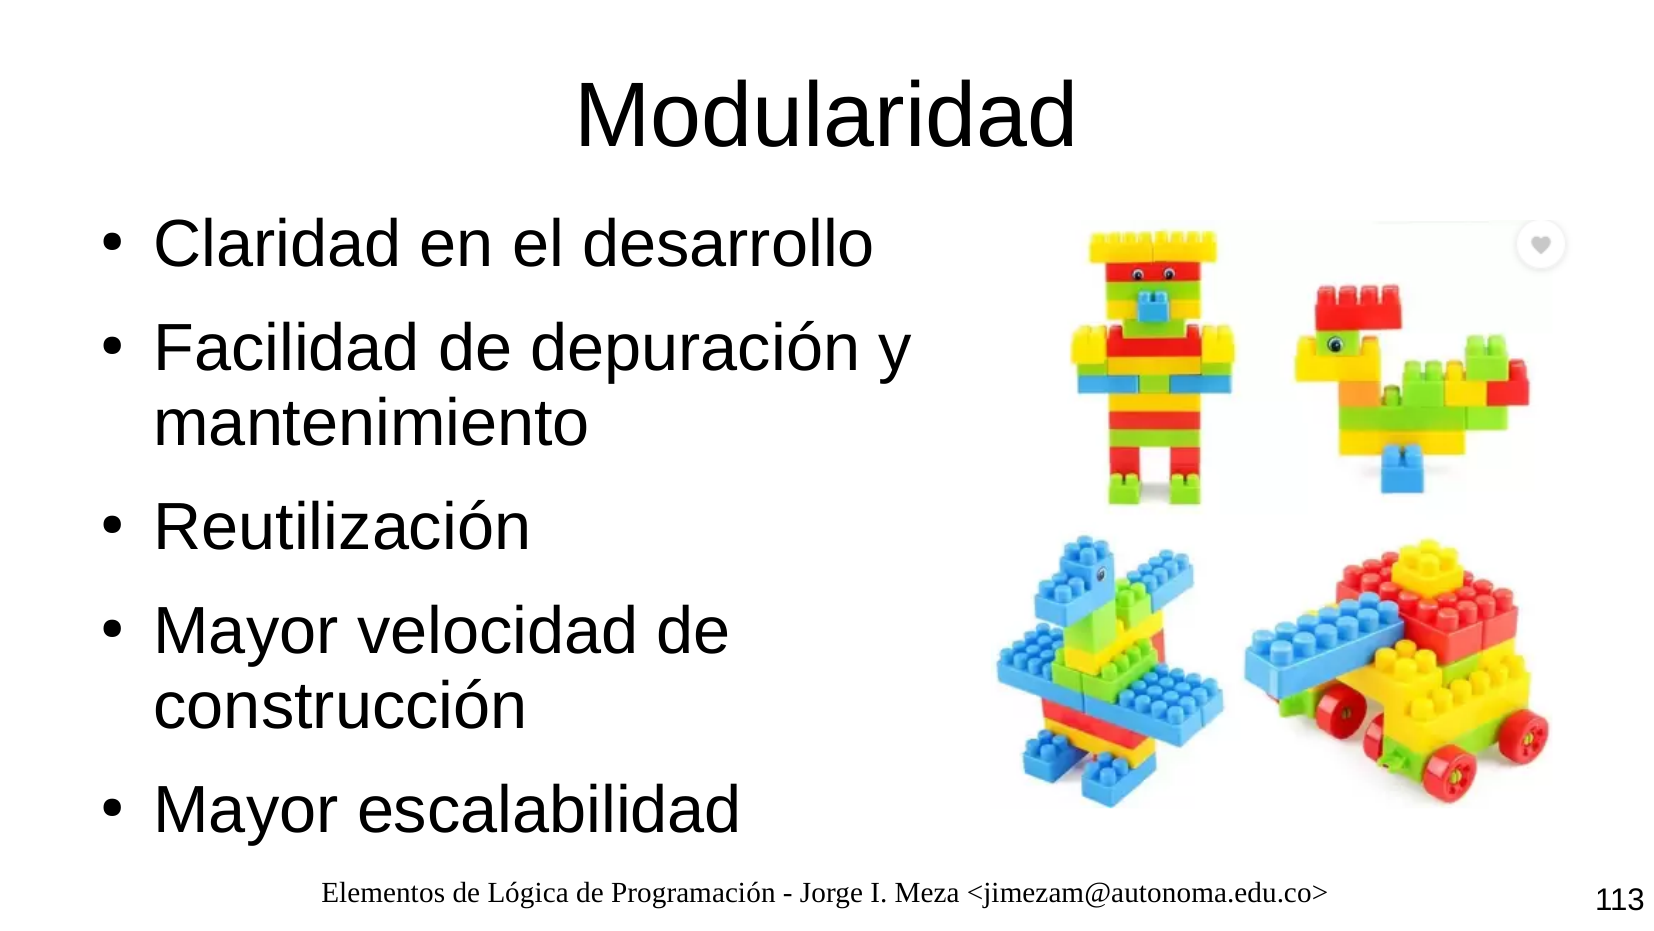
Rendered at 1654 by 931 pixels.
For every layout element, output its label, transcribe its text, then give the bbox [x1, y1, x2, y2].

list Claridad en el desarrollo Facilidad de depuración y mantenimiento Reutilización Mayor velocidad de construcción Mayor escalabilidad [82, 205, 976, 851]
title Modularidad [82, 37, 1571, 193]
picture [977, 220, 1578, 821]
